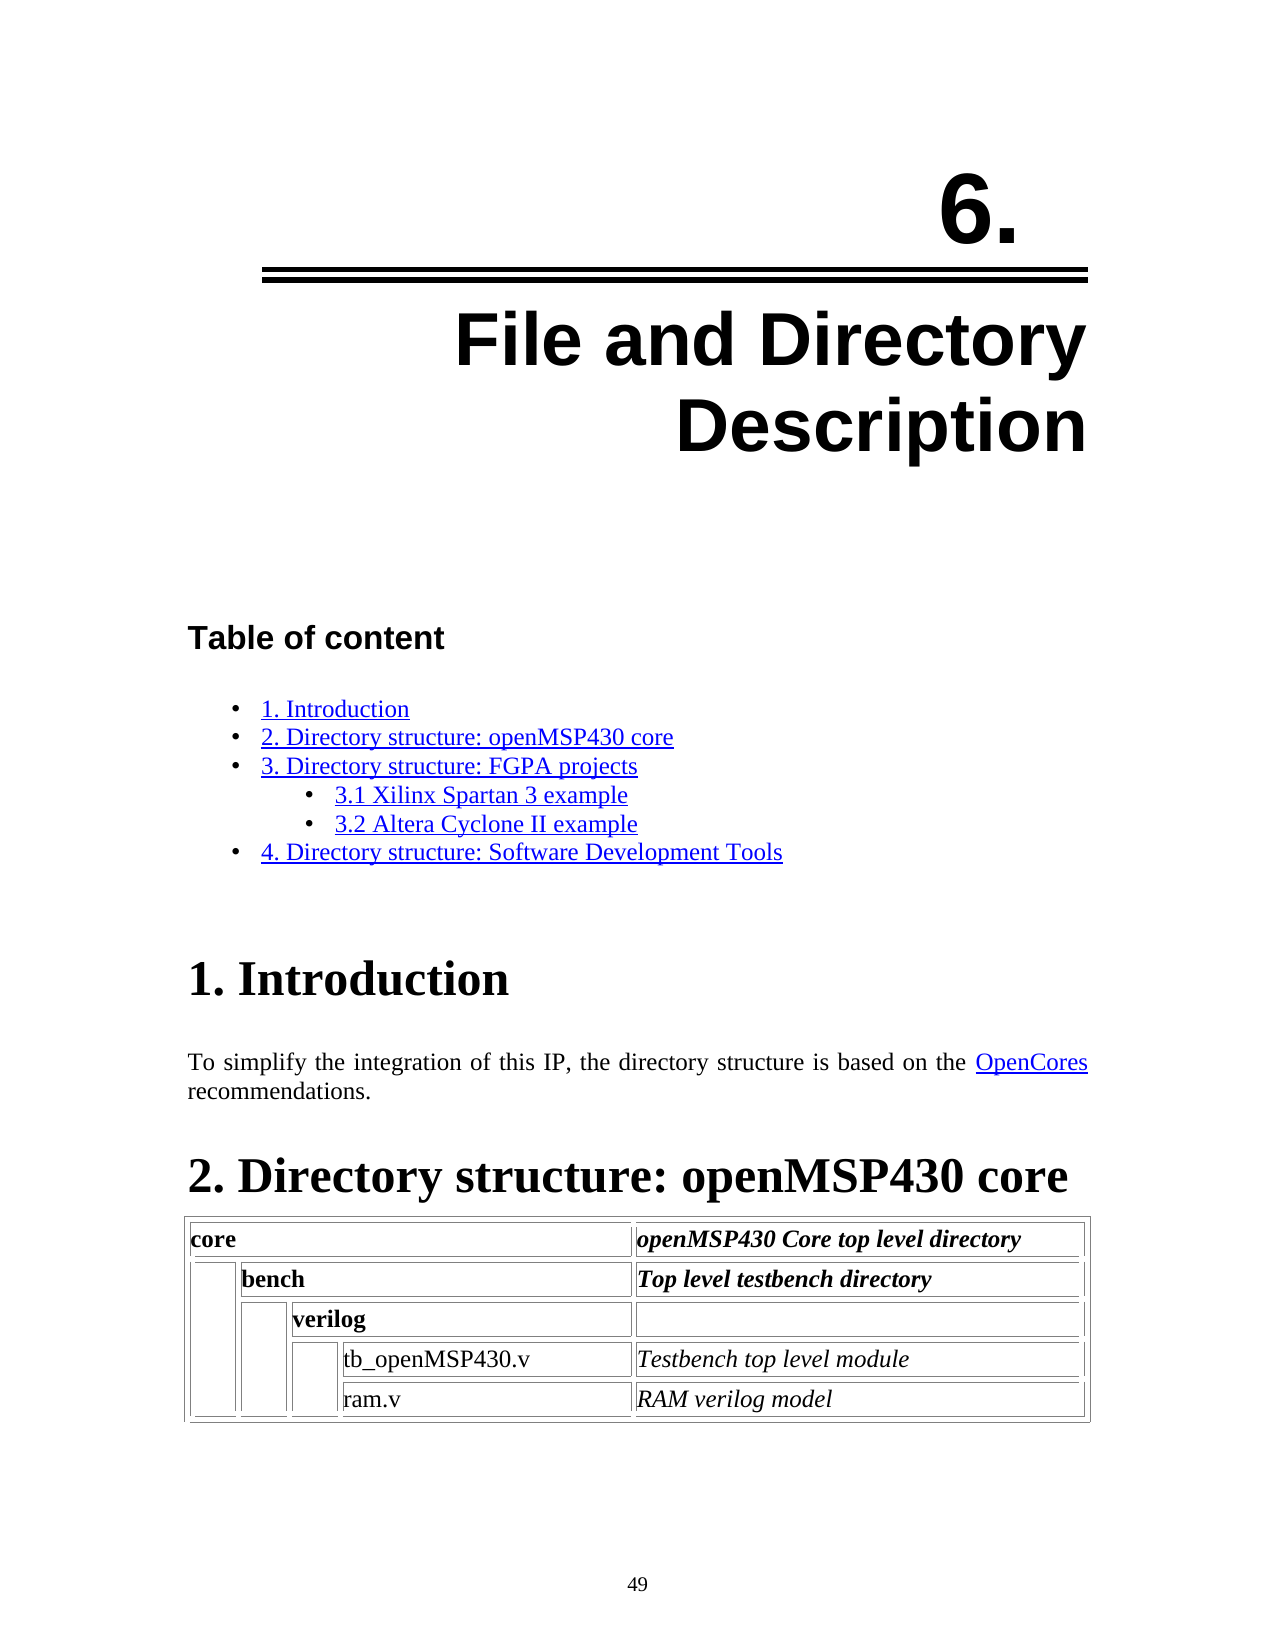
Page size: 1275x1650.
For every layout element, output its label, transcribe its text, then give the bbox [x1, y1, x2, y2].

table_cell abcd [187, 1256, 238, 1416]
table_cell tb_openMSP430.v [340, 1336, 634, 1376]
list 4. Directory structure: Software Development Tools [231, 837, 1088, 866]
table_cell Testbench top level module [634, 1336, 1087, 1376]
table_cell bench [238, 1256, 634, 1296]
subtitle Table of content [187, 618, 1088, 656]
list 2. Directory structure: openMSP430 core [231, 722, 1088, 751]
list 3. Directory structure: FGPA projects [231, 751, 1088, 780]
text 2. Directory structure: openMSP430 core [187, 1146, 1088, 1204]
text To simplify the integration of this IP, the directory structure is based on the OpenCores recommendations. [187, 1047, 1088, 1105]
table_cell ram.v [340, 1376, 634, 1416]
table_cell Top level testbench directory [634, 1256, 1087, 1296]
table_header core [187, 1217, 634, 1256]
table_header openMSP430 Core top level directory [634, 1217, 1087, 1256]
text 1. Introduction [187, 949, 1088, 1006]
table_cell [634, 1296, 1087, 1336]
list 3.2 Altera Cyclone II example [305, 809, 1088, 837]
table_cell verilog [289, 1296, 634, 1336]
list 3.1 Xilinx Spartan 3 example [305, 780, 1088, 809]
list 1. Introduction [231, 694, 1088, 722]
table_cell RAM verilog model [634, 1376, 1087, 1416]
subtitle File and Directory Description [187, 295, 1088, 468]
table_cell abcd [289, 1336, 340, 1416]
table_cell abcd [238, 1296, 289, 1416]
